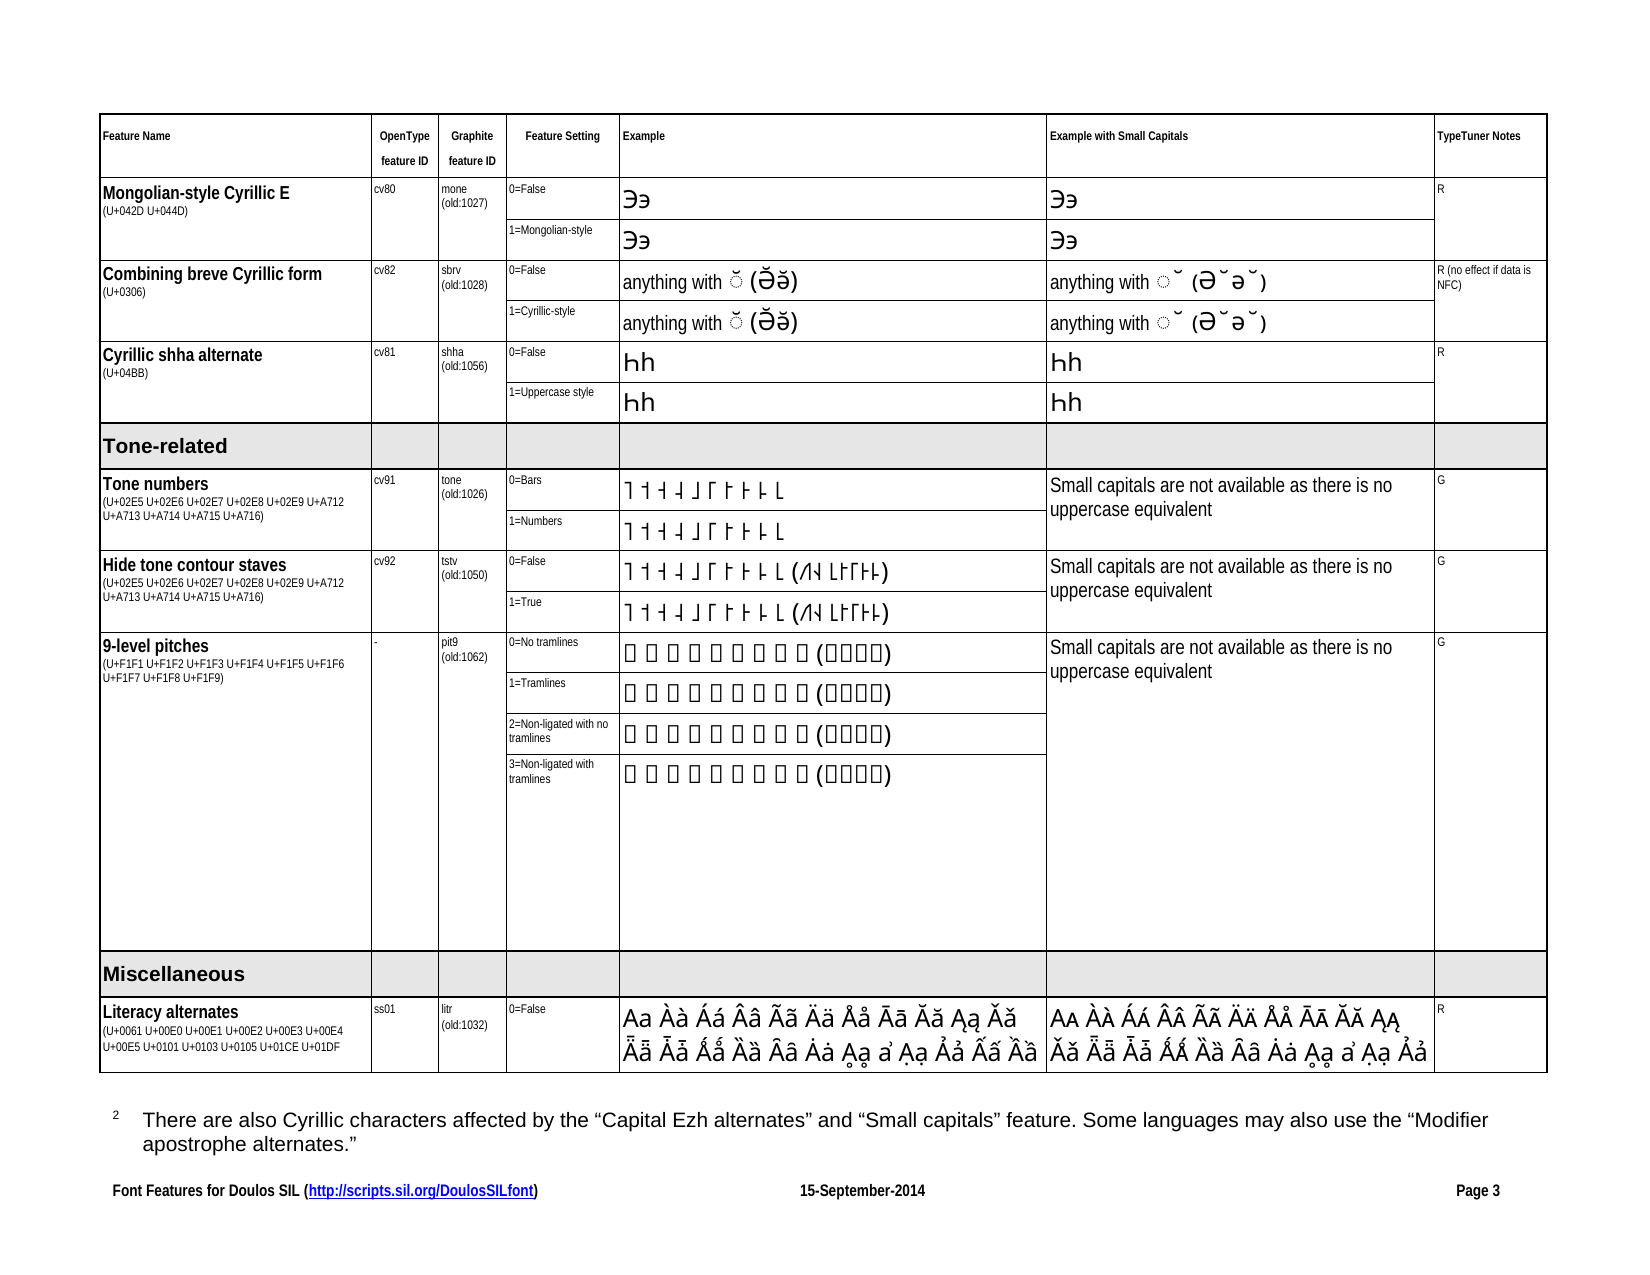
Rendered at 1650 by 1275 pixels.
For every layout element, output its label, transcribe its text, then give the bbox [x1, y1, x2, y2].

table_cell [620, 424, 1046, 468]
table_cell anything with ◌̆ (Ә̆ә̆) [620, 261, 1046, 300]
table_cell          () [620, 633, 1046, 672]
table_header Example with Small Capitals [1047, 115, 1434, 177]
table_cell [507, 952, 619, 996]
table_cell ˥ ˦ ˧ ˨ ˩ ꜒ ꜓ ꜔ ꜕ ꜖ [620, 511, 1046, 550]
table_cell Һһ [1047, 342, 1434, 381]
table_cell 0=False [507, 178, 619, 219]
table_cell [372, 424, 438, 468]
table_cell 0=False [507, 998, 619, 1072]
table_cell 0=False [507, 261, 619, 300]
table_cell Ээ [620, 220, 1046, 259]
table_cell Aa Àà Áá Ââ Ãã Ää Åå Āā Ăă Ąą Ǎǎ Ǟǟ Ǡǡ Ǻǻ Ȁȁ Ȃȃ Ȧȧ Ḁḁ ẚ Ạạ Ảả [1047, 998, 1434, 1072]
table_header TypeTuner Notes [1435, 115, 1546, 177]
table_cell cv92 [372, 551, 438, 632]
table_cell Small capitals are not available as there is no uppercase equivalent [1047, 633, 1434, 950]
table_cell Small capitals are not available as there is no uppercase equivalent [1047, 551, 1434, 632]
table_cell mone (old:1027) [439, 178, 506, 259]
table_cell anything with ◌̆ (Ә̆ә̆) [620, 301, 1046, 341]
table_cell [372, 952, 438, 996]
table_cell Һһ [1047, 383, 1434, 422]
table_cell 0=No tramlines [507, 633, 619, 672]
table_cell 9-level pitches (U+F1F1 U+F1F2 U+F1F3 U+F1F4 U+F1F5 U+F1F6 U+F1F7 U+F1F8 U+F1F9) [101, 633, 371, 950]
table_cell G [1435, 633, 1546, 950]
table_cell 1=Cyrillic-style [507, 301, 619, 341]
table_cell cv80 [372, 178, 438, 259]
table_cell G [1435, 470, 1546, 550]
table_cell Ээ [1047, 178, 1434, 219]
table_cell sbrv (old:1028) [439, 261, 506, 341]
table_cell shha (old:1056) [439, 342, 506, 422]
table_cell Cyrillic shha alternate (U+04BB) [101, 342, 371, 422]
table_cell Ээ [620, 178, 1046, 219]
table_cell R (no effect if data is NFC) [1435, 261, 1546, 341]
table_cell 3=Non-ligated with tramlines [507, 755, 619, 950]
table_cell litr (old:1032) [439, 998, 506, 1072]
table_cell Ээ [1047, 220, 1434, 259]
table_cell - [372, 633, 438, 950]
table_cell cv82 [372, 261, 438, 341]
table_cell Һһ [620, 383, 1046, 422]
table_cell 0=Bars [507, 470, 619, 510]
table_cell R [1435, 998, 1546, 1072]
table_cell 1=Uppercase style [507, 383, 619, 422]
table_cell 1=Mongolian-style [507, 220, 619, 259]
table_cell cv91 [372, 470, 438, 550]
table_header Feature Setting [507, 115, 619, 177]
table_cell Mongolian-style Cyrillic E (U+042D U+044D) [101, 178, 371, 259]
table_cell          () [620, 714, 1046, 753]
table_cell 0=False [507, 551, 619, 591]
table_cell Tone-related [101, 424, 371, 468]
table_cell ˥ ˦ ˧ ˨ ˩ ꜒ ꜓ ꜔ ꜕ ꜖ (˩˦˥˧˨ ꜖꜓꜒꜔꜕) [620, 592, 1046, 632]
table_header Graphite feature ID [439, 115, 506, 177]
table_cell R [1435, 178, 1546, 259]
table_header Example [620, 115, 1046, 177]
table_cell anything with ◌̆ (Ә̆ә̆) [1047, 261, 1434, 300]
table_cell 1=Numbers [507, 511, 619, 550]
table_cell 1=True [507, 592, 619, 632]
table_cell 0=False [507, 342, 619, 381]
table_cell          () [620, 673, 1046, 713]
table_cell [620, 952, 1046, 996]
table_cell Aa Àà Áá Ââ Ãã Ää Åå Āā Ăă Ąą Ǎǎ Ǟǟ Ǡǡ Ǻǻ Ȁȁ Ȃȃ Ȧȧ Ḁḁ ẚ Ạạ Ảả Ấấ Ầầ [620, 998, 1046, 1072]
table_cell Small capitals are not available as there is no uppercase equivalent [1047, 470, 1434, 550]
table_cell Literacy alternates (U+0061 U+00E0 U+00E1 U+00E2 U+00E3 U+00E4 U+00E5 U+0101 U+0103 U+0105 U+01CE U+01DF [101, 998, 371, 1072]
table_cell ss01 [372, 998, 438, 1072]
table_cell tstv (old:1050) [439, 551, 506, 632]
table_cell [1047, 952, 1434, 996]
table_cell [507, 424, 619, 468]
table_cell ˥ ˦ ˧ ˨ ˩ ꜒ ꜓ ꜔ ꜕ ꜖ [620, 470, 1046, 510]
table_cell ˥ ˦ ˧ ˨ ˩ ꜒ ꜓ ꜔ ꜕ ꜖ (˩˦˥˧˨ ꜖꜓꜒꜔꜕) [620, 551, 1046, 591]
table_cell G [1435, 551, 1546, 632]
table_cell 1=Tramlines [507, 673, 619, 713]
table_cell [439, 424, 506, 468]
table_cell cv81 [372, 342, 438, 422]
table_cell [1435, 424, 1546, 468]
table_cell tone (old:1026) [439, 470, 506, 550]
table_cell [439, 952, 506, 996]
table_cell anything with ◌̆ (Ә̆ә̆) [1047, 301, 1434, 341]
table_cell Hide tone contour staves (U+02E5 U+02E6 U+02E7 U+02E8 U+02E9 U+A712 U+A713 U+A714 U+A715 U+A716) [101, 551, 371, 632]
table_header Feature Name [101, 115, 371, 177]
table_cell [1047, 424, 1434, 468]
table_cell Һһ [620, 342, 1046, 381]
table_cell [1435, 952, 1546, 996]
table_cell Miscellaneous [101, 952, 371, 996]
table_cell 2=Non-ligated with no tramlines [507, 714, 619, 753]
table_header OpenType feature ID [372, 115, 438, 177]
table_cell          () [620, 755, 1046, 950]
table_cell Combining breve Cyrillic form (U+0306) [101, 261, 371, 341]
table_cell Tone numbers (U+02E5 U+02E6 U+02E7 U+02E8 U+02E9 U+A712 U+A713 U+A714 U+A715 U+A716) [101, 470, 371, 550]
table_cell pit9 (old:1062) [439, 633, 506, 950]
table_cell R [1435, 342, 1546, 422]
